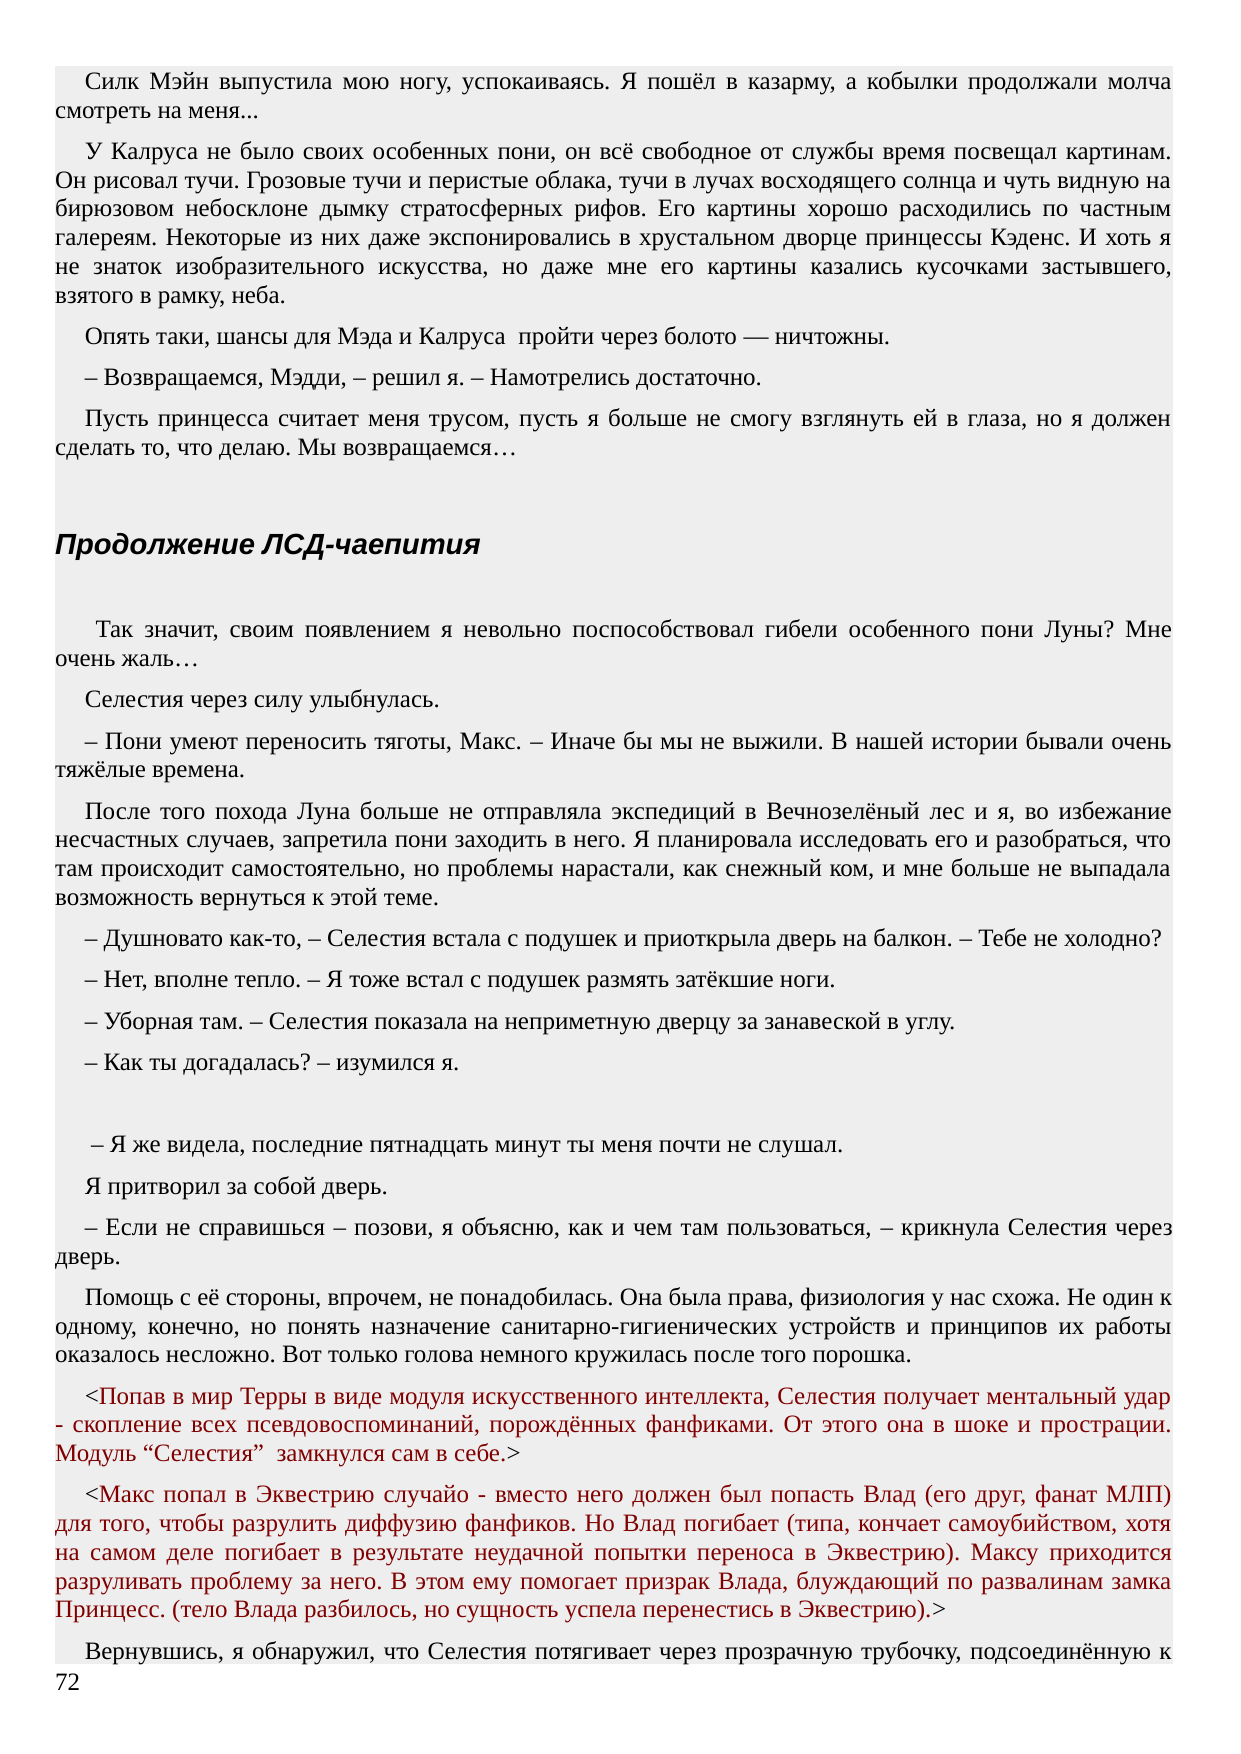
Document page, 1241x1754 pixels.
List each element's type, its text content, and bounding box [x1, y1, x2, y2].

text – Пони умеют переносить тяготы, Макс. – Иначе бы мы не выжили. В нашей истории бывали очень тяжёлые времена. [55, 726, 1173, 783]
text У Калруса не было своих особенных пони, он всё свободное от службы время посвещал картинам. Он рисовал тучи. Грозовые тучи и перистые облака, тучи в лучах восходящего солнца и чуть видную на бирюзовом небосклоне дымку стратосферных рифов. Его картины хорошо расходились по частным галереям. Некоторые из них даже экспонировались в хрустальном дворце принцессы Кэденс. И хоть я не знаток изобразительного искусства, но даже мне его картины казались кусочками застывшего, взятого в рамку, неба. [55, 136, 1173, 308]
text После того похода Луна больше не отправляла экспедиций в Вечнозелёный лес и я, во избежание несчастных случаев, запретила пони заходить в него. Я планировала исследовать его и разобраться, что там происходит самостоятельно, но проблемы нарастали, как снежный ком, и мне больше не выпадала возможность вернуться к этой теме. [55, 796, 1173, 911]
text – Я же видела, последние пятнадцать минут ты меня почти не слушал. [55, 1129, 1173, 1158]
text Помощь с её стороны, впрочем, не понадобилась. Она была права, физиология у нас схожа. Не один к одному, конечно, но понять назначение санитарно-гигиенических устройств и принципов их работы оказалось несложно. Вот только голова немного кружилась после того порошка. [55, 1282, 1173, 1368]
text Я притворил за собой дверь. [55, 1171, 1173, 1199]
text – Как ты догадалась? – изумился я. [55, 1047, 1173, 1076]
text Так значит, своим появлением я невольно поспособствовал гибели особенного пони Луны? Мне очень жаль… [55, 614, 1173, 672]
text – Нет, вполне тепло. – Я тоже встал с подушек размять затёкшие ноги. [55, 964, 1173, 993]
text Опять таки, шансы для Мэда и Калруса пройти через болото — ничтожны. [55, 321, 1173, 350]
text – Если не справишься – позови, я объясню, как и чем там пользоваться, – крикнула Селестия через дверь. [55, 1212, 1173, 1269]
text – Возвращаемся, Мэдди, – решил я. – Намотрелись достаточно. [55, 362, 1173, 391]
subtitle Продолжение ЛСД-чаепития [55, 527, 1173, 561]
text <Попав в мир Терры в виде модуля искусственного интеллекта, Селестия получает ментальный удар - скопление всех псевдовоспоминаний, порождённых фанфиками. От этого она в шоке и прострации. Модуль “Селестия” замкнулся сам в себе.> [55, 1381, 1173, 1467]
text <Макс попал в Эквестрию случайо - вместо него должен был попасть Влад (его друг, фанат МЛП) для того, чтобы разрулить диффузию фанфиков. Но Влад погибает (типа, кончает самоубийством, хотя на самом деле погибает в результате неудачной попытки переноса в Эквестрию). Максу приходится разруливать проблему за него. В этом ему помогает призрак Влада, блуждающий по развалинам замка Принцесс. (тело Влада разбилось, но сущность успела перенестись в Эквестрию).> [55, 1479, 1173, 1623]
text – Душновато как-то, – Селестия встала с подушек и приоткрыла дверь на балкон. – Тебе не холодно? [55, 923, 1173, 952]
text Вернувшись, я обнаружил, что Селестия потягивает через прозрачную трубочку, подсоединённую к [55, 1636, 1173, 1664]
text Силк Мэйн выпустила мою ногу, успокаиваясь. Я пошёл в казарму, а кобылки продолжали молча смотреть на меня... [55, 66, 1173, 123]
text – Уборная там. – Селестия показала на неприметную дверцу за занавеской в углу. [55, 1006, 1173, 1034]
text Селестия через силу улыбнулась. [55, 684, 1173, 713]
text Пусть принцесса считает меня трусом, пусть я больше не смогу взглянуть ей в глаза, но я должен сделать то, что делаю. Мы возвращаемся… [55, 403, 1173, 461]
